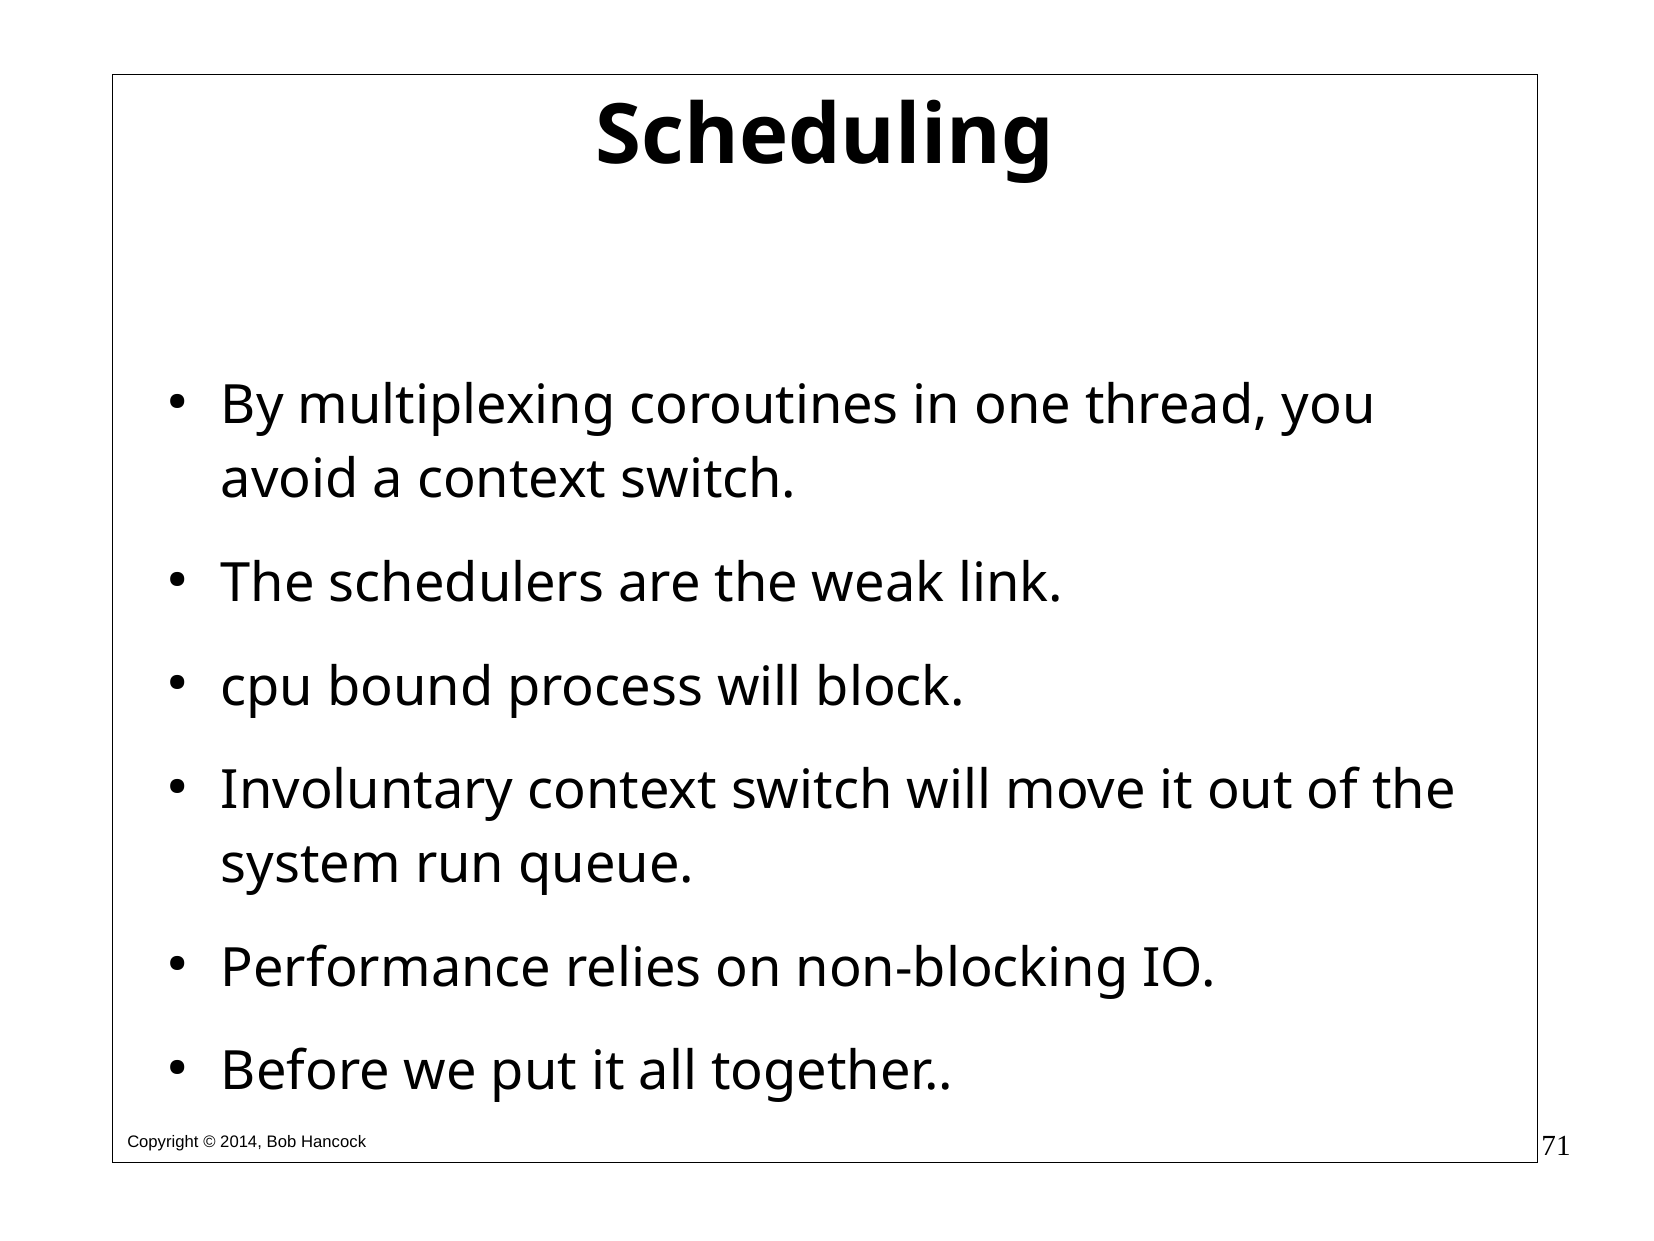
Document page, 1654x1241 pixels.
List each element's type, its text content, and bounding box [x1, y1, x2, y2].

title Scheduling [112, 75, 1538, 188]
text_box Copyright © 2014, Bob Hancock [112, 1125, 382, 1159]
list By multiplexing coroutines in one thread, you avoid a context switch. The schedulers are the weak link. cpu bound process will block. Involuntary context switch will move it out of the system run queue. Performance relies on non-blocking IO. Before we put it all together.. [150, 262, 1501, 1126]
